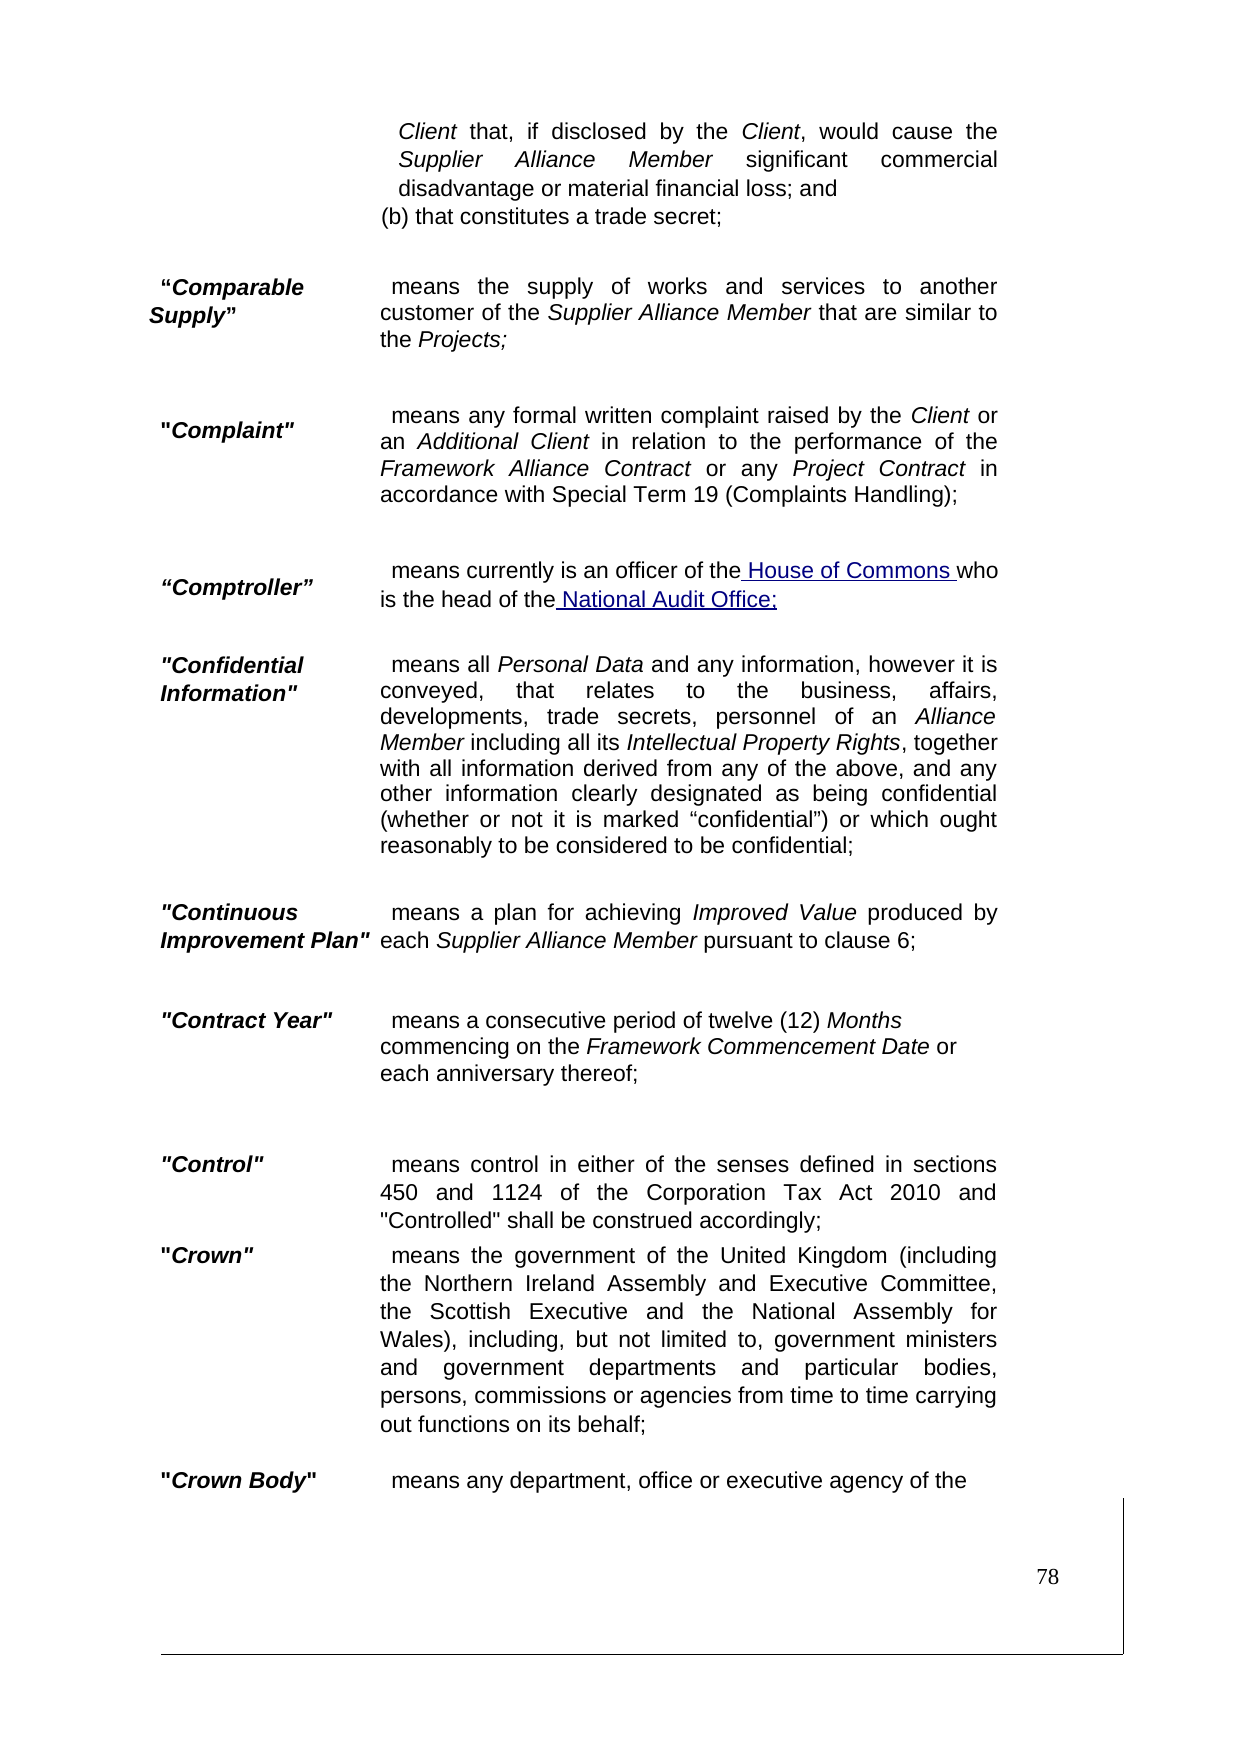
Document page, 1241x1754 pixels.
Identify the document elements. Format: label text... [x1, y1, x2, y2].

table_cell Client that, if disclosed by the Client, would cause the Supplier Alliance Member significant commercial disadvantage or material financial loss; and [380, 118, 1003, 203]
table_cell "Crown Body" [149, 1467, 380, 1498]
table_cell means all Personal Data and any information, however it is conveyed, that relates to the business, affairs, developments, trade secrets, personnel of an Alliance Member including all its Intellectual Property Rights, together with all information derived from any of the above, and any other information clearly designated as being confidential (whether or not it is marked “confidential”) or which ought reasonably to be considered to be confidential; [380, 652, 1003, 899]
text (b) that constitutes a trade secret; [168, 203, 941, 229]
table_cell means a consecutive period of twelve (12) Months commencing on the Framework Commencement Date or each anniversary thereof; [380, 1008, 1003, 1151]
table_cell "Confidential Information" [149, 652, 380, 899]
table_cell means the government of the United Kingdom (including the Northern Ireland Assembly and Executive Committee, the Scottish Executive and the National Assembly for Wales), including, but not limited to, government ministers and government departments and particular bodies, persons, commissions or agencies from time to time carrying out functions on its behalf; [380, 1242, 1003, 1467]
table_cell means a plan for achieving Improved Value produced by each Supplier Alliance Member pursuant to clause 6; [380, 899, 1003, 1007]
table_cell means the supply of works and services to another customer of the Supplier Alliance Member that are similar to the Projects; means any formal written complaint raised by the Client or an Additional Client in relation to the performance of the Framework Alliance Contract or any Project Contract in accordance with Special Term 19 (Complaints Handling); means currently is an officer of the House of Commons who is the head of the National Audit Office; [380, 274, 1003, 652]
table_cell “Comparable Supply” "Complaint" “Comptroller” [149, 274, 380, 652]
table_cell means control in either of the senses defined in sections 450 and 1124 of the Corporation Tax Act 2010 and "Controlled" shall be construed accordingly; [380, 1151, 1003, 1242]
table_cell "Contract Year" [149, 1008, 380, 1151]
table_cell [149, 118, 380, 203]
table_cell "Crown" [149, 1242, 380, 1467]
table_header [380, 241, 1003, 273]
table_cell means any department, office or executive agency of the [380, 1467, 1003, 1498]
table_header [149, 241, 380, 273]
table_cell "Continuous Improvement Plan" [149, 899, 380, 1007]
table_cell "Control" [149, 1151, 380, 1242]
